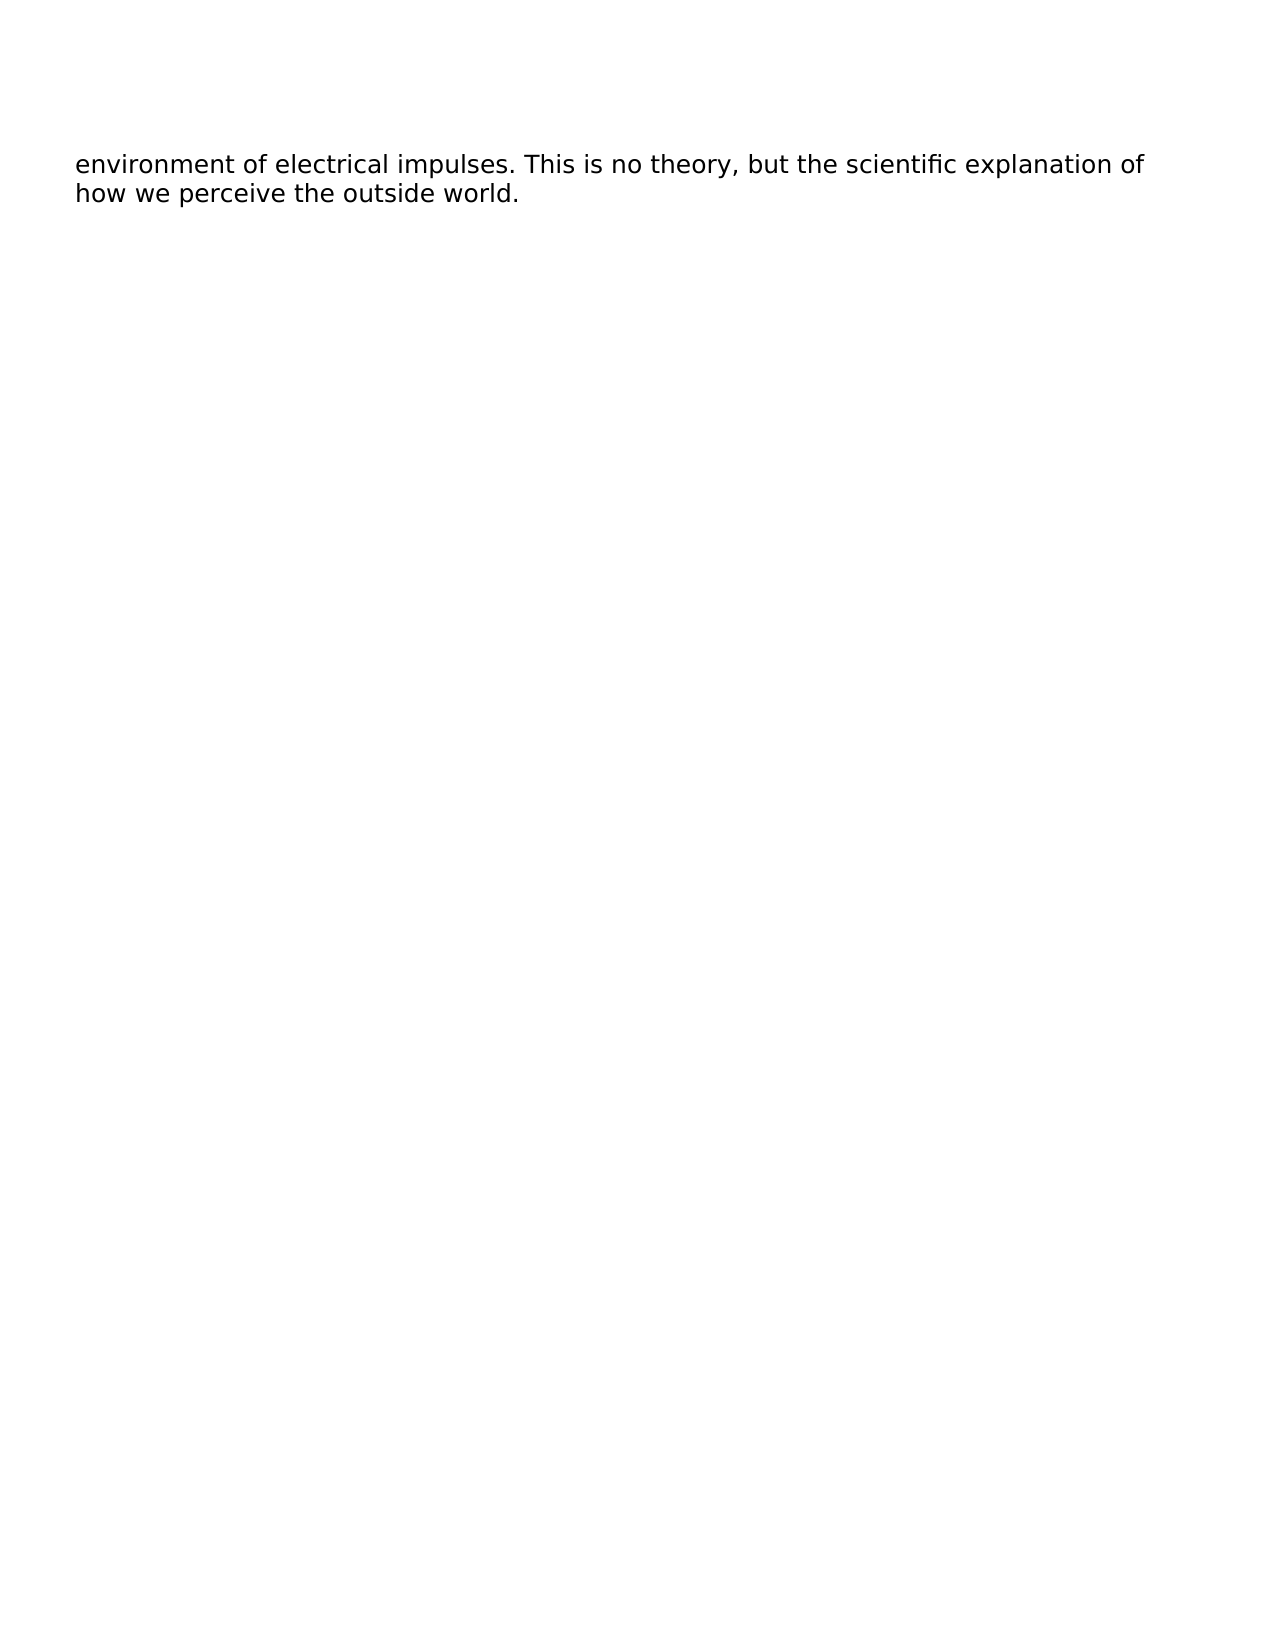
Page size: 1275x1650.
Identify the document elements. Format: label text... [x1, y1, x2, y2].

text environment of electrical impulses. This is no theory, but the scientific explanation of how we perceive the outside world. [75, 150, 1200, 208]
